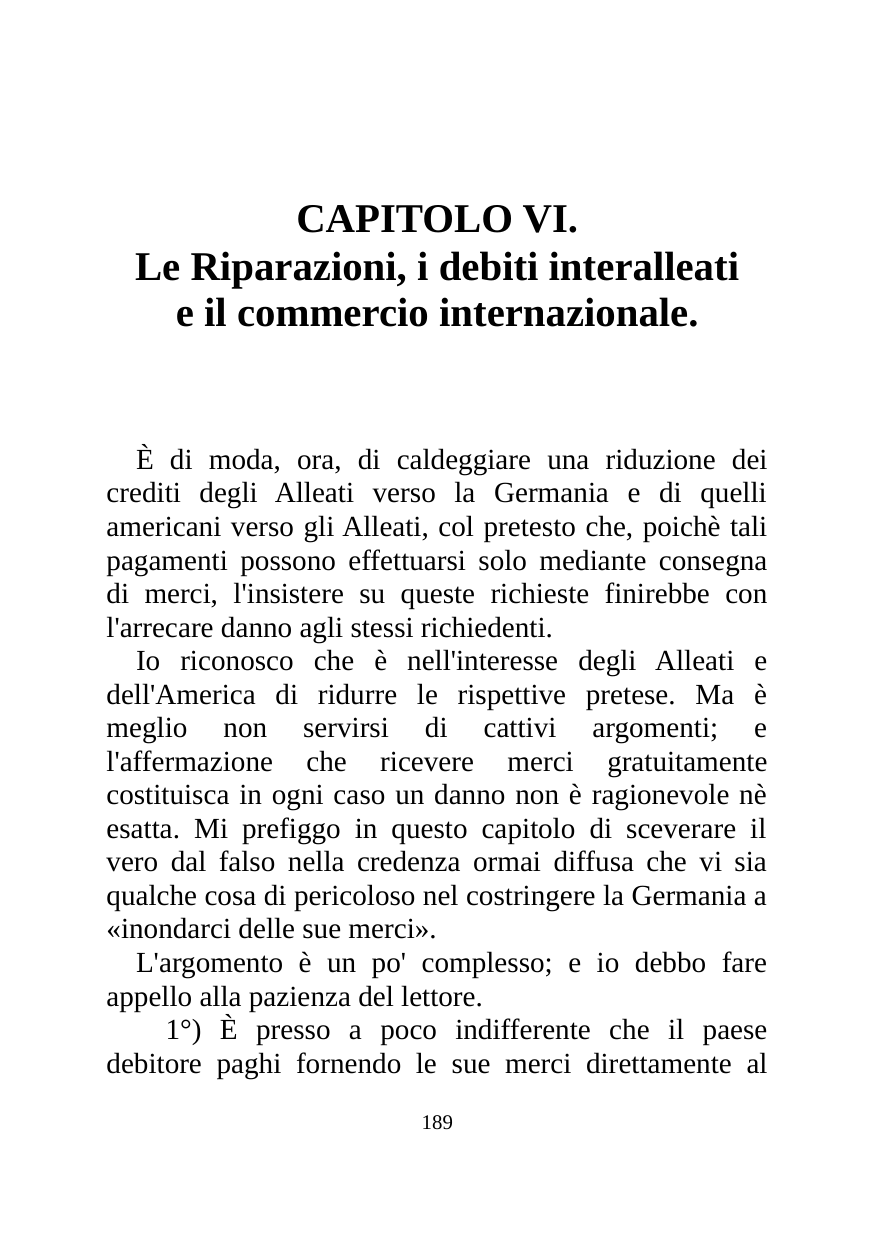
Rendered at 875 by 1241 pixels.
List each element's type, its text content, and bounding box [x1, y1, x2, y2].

text È di moda, ora, di caldeggiare una riduzione dei crediti degli Alleati verso la Germania e di quelli americani verso gli Alleati, col pretesto che, poichè tali pagamenti possono effettuarsi solo mediante consegna di merci, l'insistere su queste richieste finirebbe con l'arrecare danno agli stessi richiedenti. [106, 442, 768, 643]
text Io riconosco che è nell'interesse degli Alleati e dell'America di ridurre le rispettive pretese. Ma è meglio non servirsi di cattivi argomenti; e l'affermazione che ricevere merci gratuitamente costituisca in ogni caso un danno non è ragionevole nè esatta. Mi prefiggo in questo capitolo di sceverare il vero dal falso nella credenza ormai diffusa che vi sia qualche cosa di pericoloso nel costringere la Germania a «inondarci delle sue merci». [106, 643, 768, 945]
text L'argomento è un po' complesso; e io debbo fare appello alla pazienza del lettore. [106, 945, 768, 1012]
text 1°) È presso a poco indifferente che il paese debitore paghi fornendo le sue merci direttamente al [106, 1012, 768, 1079]
subtitle CAPITOLO VI. Le Riparazioni, i debiti interalleati e il commercio internazionale. [106, 195, 768, 336]
